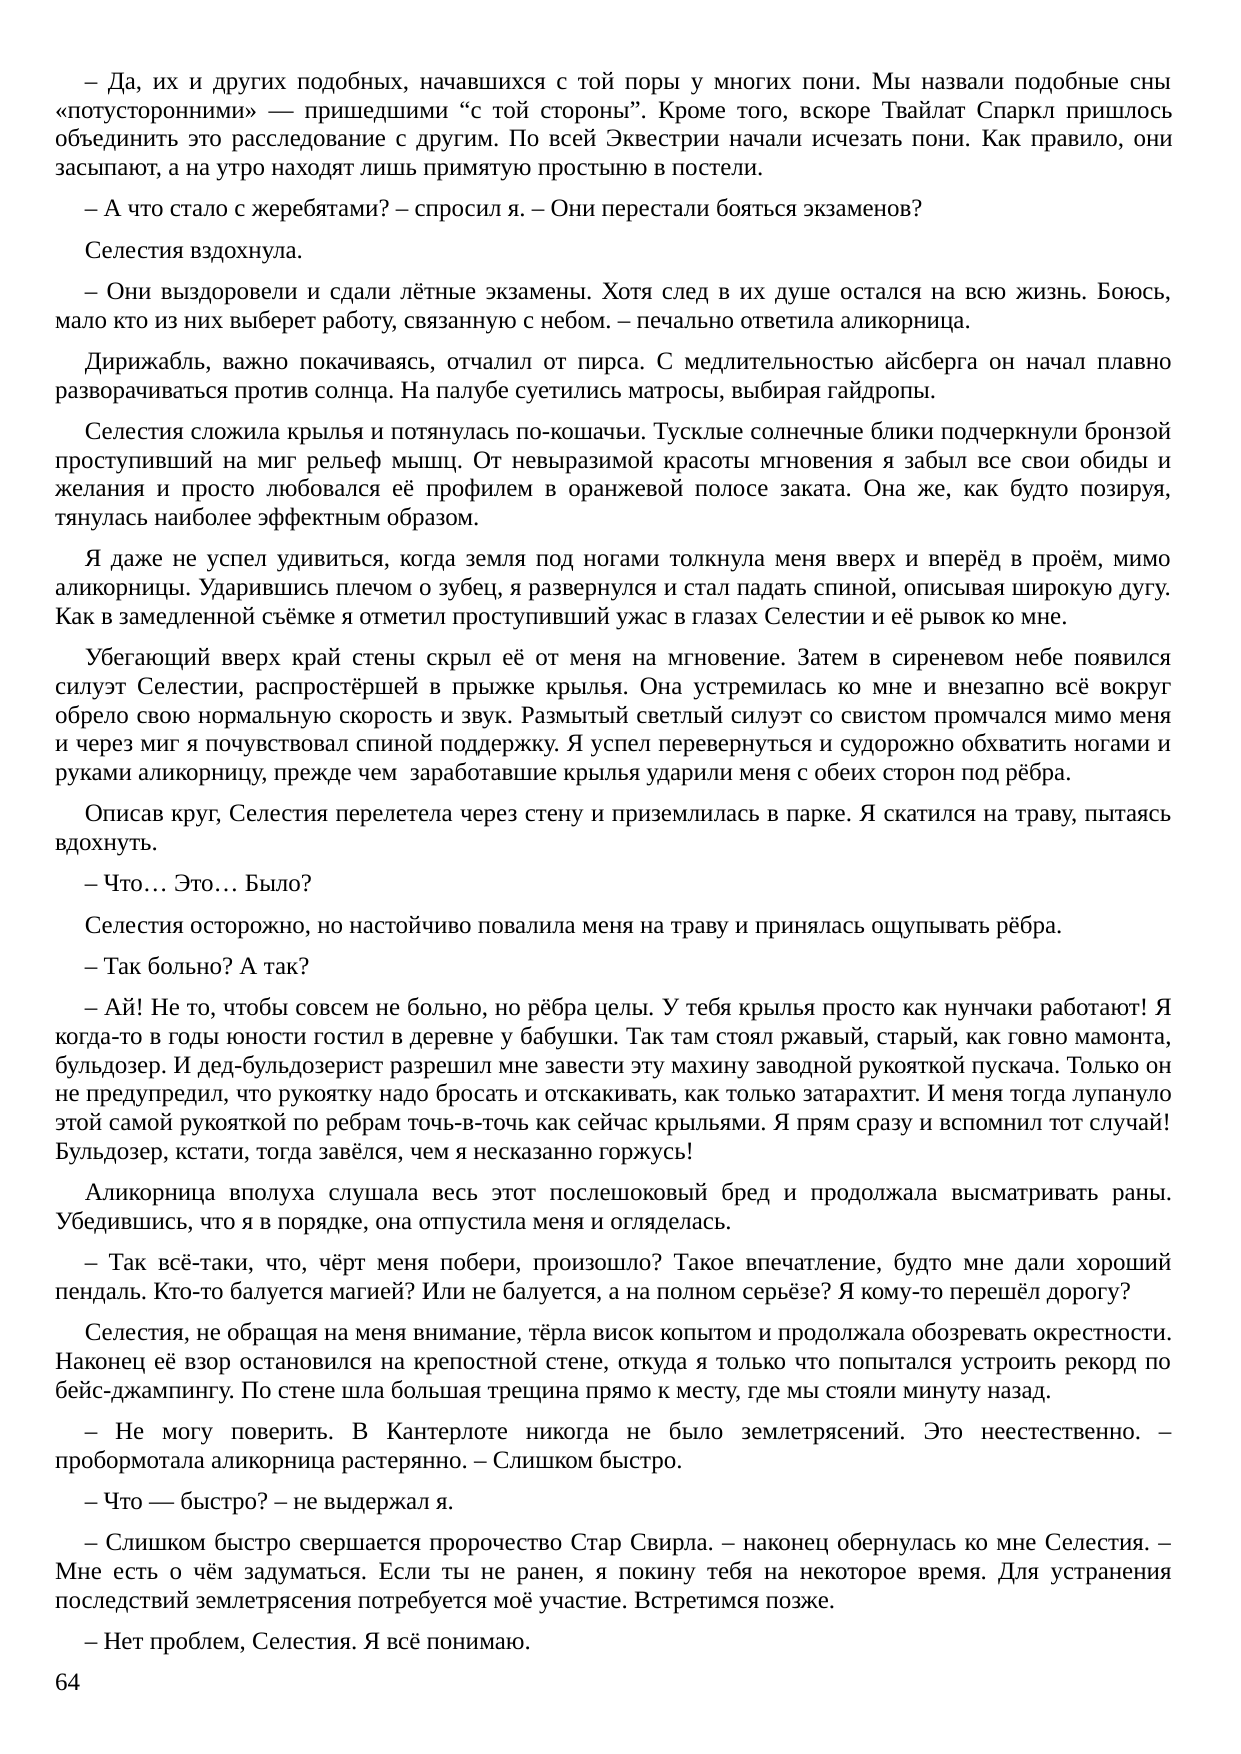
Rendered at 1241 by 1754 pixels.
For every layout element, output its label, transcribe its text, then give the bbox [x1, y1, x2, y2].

text – Нет проблем, Селестия. Я всё понимаю. [55, 1626, 1173, 1655]
text Селестия сложила крылья и потянулась по-кошачьи. Тусклые солнечные блики подчеркнули бронзой проступивший на миг рельеф мышц. От невыразимой красоты мгновения я забыл все свои обиды и желания и просто любовался её профилем в оранжевой полосе заката. Она же, как будто позируя, тянулась наиболее эффектным образом. [55, 416, 1173, 531]
text – Ай! Не то, чтобы совсем не больно, но рёбра целы. У тебя крылья просто как нунчаки работают! Я когда-то в годы юности гостил в деревне у бабушки. Так там стоял ржавый, старый, как говно мамонта, бульдозер. И дед-бульдозерист разрешил мне завести эту махину заводной рукояткой пускача. Только он не предупредил, что рукоятку надо бросать и отскакивать, как только затарахтит. И меня тогда лупануло этой самой рукояткой по ребрам точь-в-точь как сейчас крыльями. Я прям сразу и вспомнил тот случай! Бульдозер, кстати, тогда завёлся, чем я несказанно горжусь! [55, 992, 1173, 1165]
text Убегающий вверх край стены скрыл её от меня на мгновение. Затем в сиреневом небе появился силуэт Селестии, распростёршей в прыжке крылья. Она устремилась ко мне и внезапно всё вокруг обрело свою нормальную скорость и звук. Размытый светлый силуэт со свистом промчался мимо меня и через миг я почувствовал спиной поддержку. Я успел перевернуться и судорожно обхватить ногами и руками аликорницу, прежде чем заработавшие крылья ударили меня с обеих сторон под рёбра. [55, 642, 1173, 786]
text – Они выздоровели и сдали лётные экзамены. Хотя след в их душе остался на всю жизнь. Боюсь, мало кто из них выберет работу, связанную с небом. – печально ответила аликорница. [55, 276, 1173, 333]
text Аликорница вполуха слушала весь этот послешоковый бред и продолжала высматривать раны. Убедившись, что я в порядке, она отпустила меня и огляделась. [55, 1177, 1173, 1235]
text – Так больно? А так? [55, 951, 1173, 980]
text Дирижабль, важно покачиваясь, отчалил от пирса. С медлительностью айсберга он начал плавно разворачиваться против солнца. На палубе суетились матросы, выбирая гайдропы. [55, 346, 1173, 403]
text – Что… Это… Было? [55, 868, 1173, 897]
text – Не могу поверить. В Кантерлоте никогда не было землетрясений. Это неестественно. – пробормотала аликорница растерянно. – Слишком быстро. [55, 1416, 1173, 1473]
text – Да, их и других подобных, начавшихся с той поры у многих пони. Мы назвали подобные сны «потусторонними» — пришедшими “с той стороны”. Кроме того, вскоре Твайлат Спаркл пришлось объединить это расследование с другим. По всей Эквестрии начали исчезать пони. Как правило, они засыпают, а на утро находят лишь примятую простыню в постели. [55, 66, 1173, 181]
text Описав круг, Селестия перелетела через стену и приземлилась в парке. Я скатился на траву, пытаясь вдохнуть. [55, 798, 1173, 856]
text – А что стало с жеребятами? – спросил я. – Они перестали бояться экзаменов? [55, 193, 1173, 222]
text Селестия, не обращая на меня внимание, тёрла висок копытом и продолжала обозревать окрестности. Наконец её взор остановился на крепостной стене, откуда я только что попытался устроить рекорд по бейс-джампингу. По стене шла большая трещина прямо к месту, где мы стояли минуту назад. [55, 1317, 1173, 1403]
text Селестия осторожно, но настойчиво повалила меня на траву и принялась ощупывать рёбра. [55, 910, 1173, 938]
text – Так всё-таки, что, чёрт меня побери, произошло? Такое впечатление, будто мне дали хороший пендаль. Кто-то балуется магией? Или не балуется, а на полном серьёзе? Я кому-то перешёл дорогу? [55, 1247, 1173, 1305]
text Я даже не успел удивиться, когда земля под ногами толкнула меня вверх и вперёд в проём, мимо аликорницы. Ударившись плечом о зубец, я развернулся и стал падать спиной, описывая широкую дугу. Как в замедленной съёмке я отметил проступивший ужас в глазах Селестии и её рывок ко мне. [55, 543, 1173, 630]
text – Слишком быстро свершается пророчество Стар Свирла. – наконец обернулась ко мне Селестия. – Мне есть о чём задуматься. Если ты не ранен, я покину тебя на некоторое время. Для устранения последствий землетрясения потребуется моё участие. Встретимся позже. [55, 1527, 1173, 1613]
text Селестия вздохнула. [55, 235, 1173, 263]
text – Что — быстро? – не выдержал я. [55, 1486, 1173, 1515]
